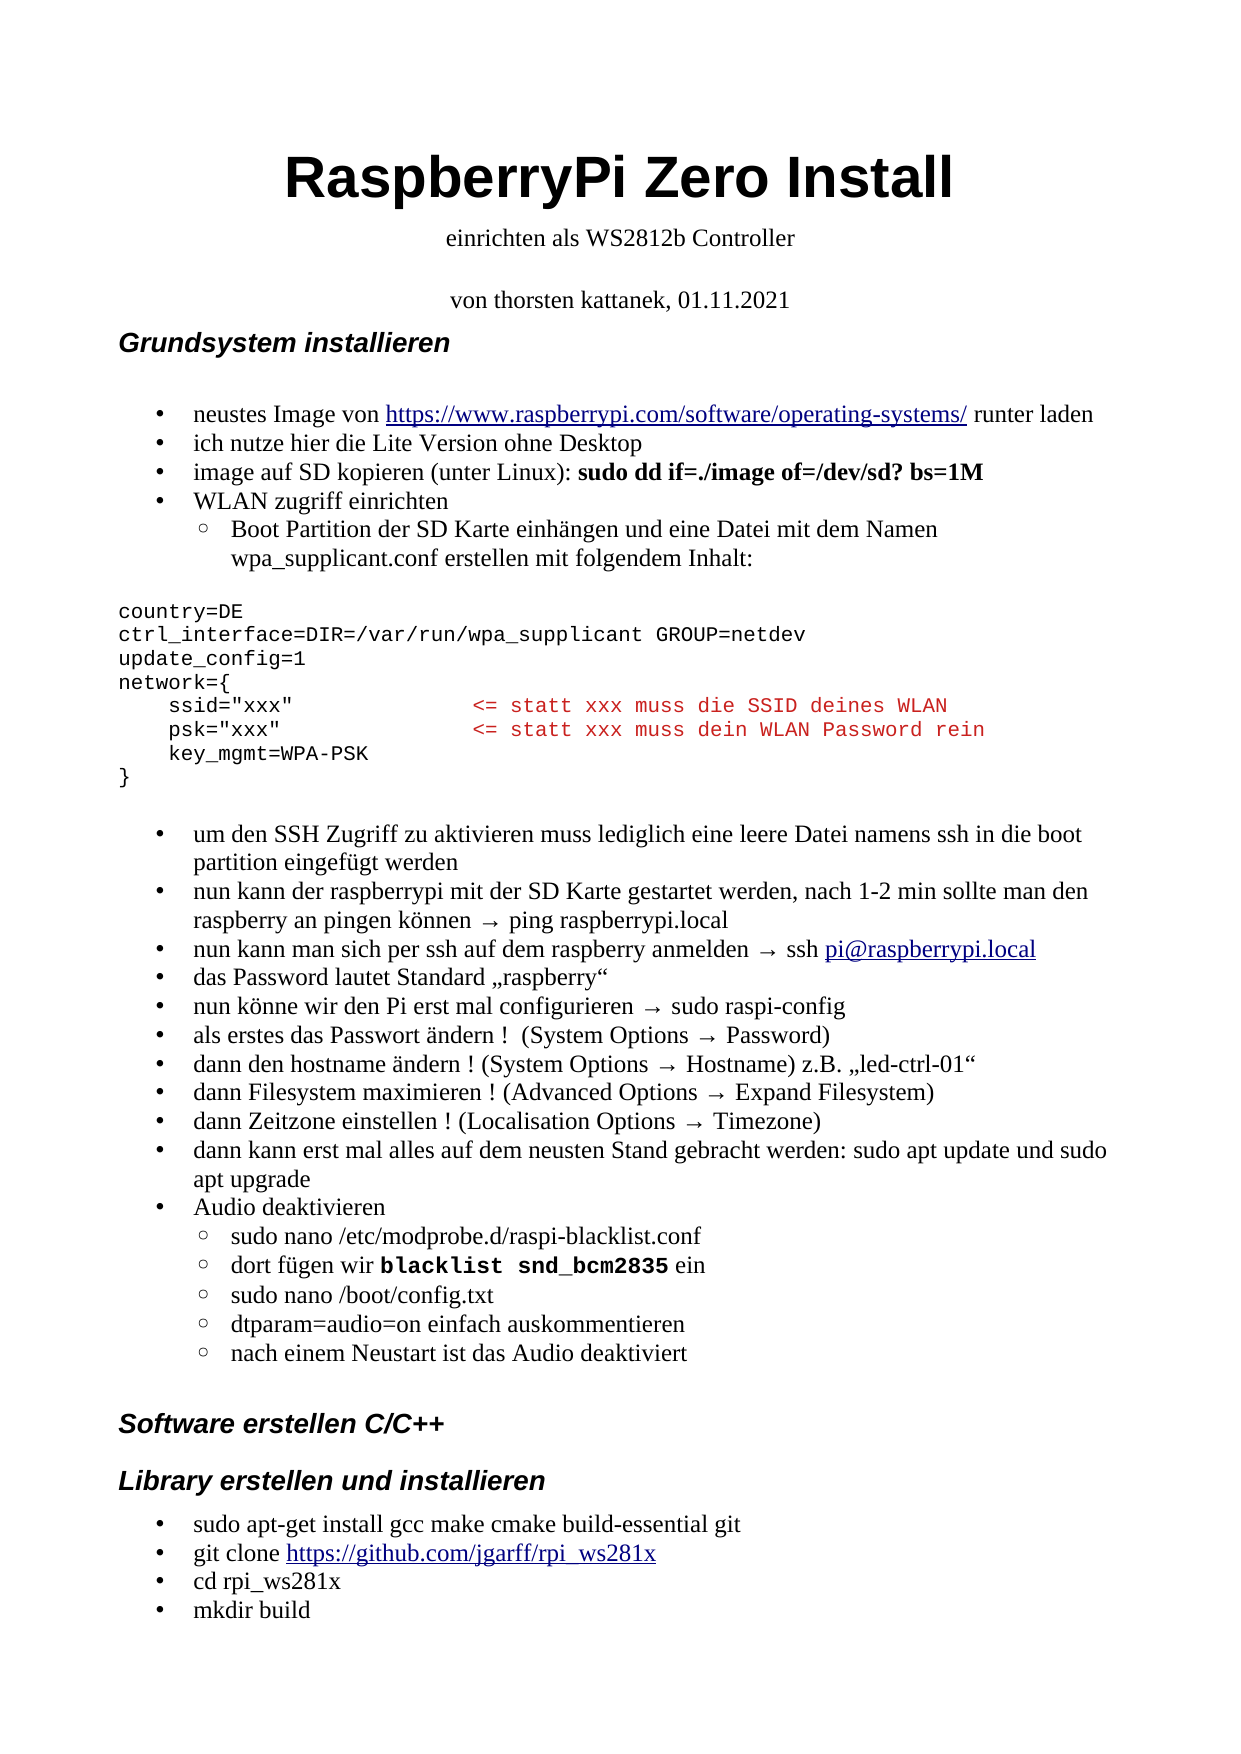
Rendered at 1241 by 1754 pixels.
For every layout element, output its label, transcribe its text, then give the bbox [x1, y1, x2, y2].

subtitle Software erstellen C/C++ [118, 1408, 1122, 1439]
list Audio deaktivieren [156, 1192, 1122, 1221]
text country=DE [118, 601, 1122, 624]
list ich nutze hier die Lite Version ohne Desktop [156, 428, 1122, 457]
list nun kann der raspberrypi mit der SD Karte gestartet werden, nach 1-2 min sollte man den raspberry an pingen können → ping raspberrypi.local [156, 876, 1122, 934]
list Boot Partition der SD Karte einhängen und eine Datei mit dem Namen wpa_supplicant.conf erstellen mit folgendem Inhalt: [193, 514, 1122, 572]
list als erstes das Passwort ändern ! (System Options → Password) [156, 1020, 1122, 1049]
list dann kann erst mal alles auf dem neusten Stand gebracht werden: sudo apt update und sudo apt upgrade [156, 1135, 1122, 1192]
text } [118, 766, 1122, 790]
text network={ [118, 672, 1122, 695]
title RaspberryPi Zero Install [118, 143, 1122, 210]
list nun könne wir den Pi erst mal configurieren → sudo raspi-config [156, 991, 1122, 1020]
list dann Filesystem maximieren ! (Advanced Options → Expand Filesystem) [156, 1077, 1122, 1106]
text ssid="xxx" <= statt xxx muss die SSID deines WLAN [118, 695, 1122, 719]
text einrichten als WS2812b Controller [118, 223, 1122, 251]
text key_mgmt=WPA-PSK [118, 743, 1122, 766]
list WLAN zugriff einrichten [156, 486, 1122, 514]
text von thorsten kattanek, 01.11.2021 [118, 285, 1122, 314]
list neustes Image von https://www.raspberrypi.com/software/operating-systems/ runter laden [156, 399, 1122, 428]
text ctrl_interface=DIR=/var/run/wpa_supplicant GROUP=netdev [118, 624, 1122, 648]
text update_config=1 [118, 648, 1122, 672]
subtitle Library erstellen und installieren [118, 1464, 1122, 1496]
list dort fügen wir blacklist snd_bcm2835 ein [193, 1250, 1122, 1280]
subtitle Grundsystem installieren [118, 326, 1122, 358]
list git clone https://github.com/jgarff/rpi_ws281x [156, 1538, 1122, 1566]
list sudo nano /boot/config.txt [193, 1280, 1122, 1309]
list um den SSH Zugriff zu aktivieren muss lediglich eine leere Datei namens ssh in die boot partition eingefügt werden [156, 819, 1122, 876]
list dann den hostname ändern ! (System Options → Hostname) z.B. „led-ctrl-01“ [156, 1049, 1122, 1077]
list sudo nano /etc/modprobe.d/raspi-blacklist.conf [193, 1221, 1122, 1250]
list nun kann man sich per ssh auf dem raspberry anmelden → ssh pi@raspberrypi.local [156, 934, 1122, 962]
list dtparam=audio=on einfach auskommentieren [193, 1309, 1122, 1338]
list dann Zeitzone einstellen ! (Localisation Options → Timezone) [156, 1106, 1122, 1135]
list sudo apt-get install gcc make cmake build-essential git [156, 1509, 1122, 1538]
text psk="xxx" <= statt xxx muss dein WLAN Password rein [118, 719, 1122, 743]
list nach einem Neustart ist das Audio deaktiviert [193, 1338, 1122, 1366]
list mkdir build [156, 1595, 1122, 1624]
list das Password lautet Standard „raspberry“ [156, 962, 1122, 991]
list image auf SD kopieren (unter Linux): sudo dd if=./image of=/dev/sd? bs=1M [156, 457, 1122, 486]
list cd rpi_ws281x [156, 1566, 1122, 1595]
